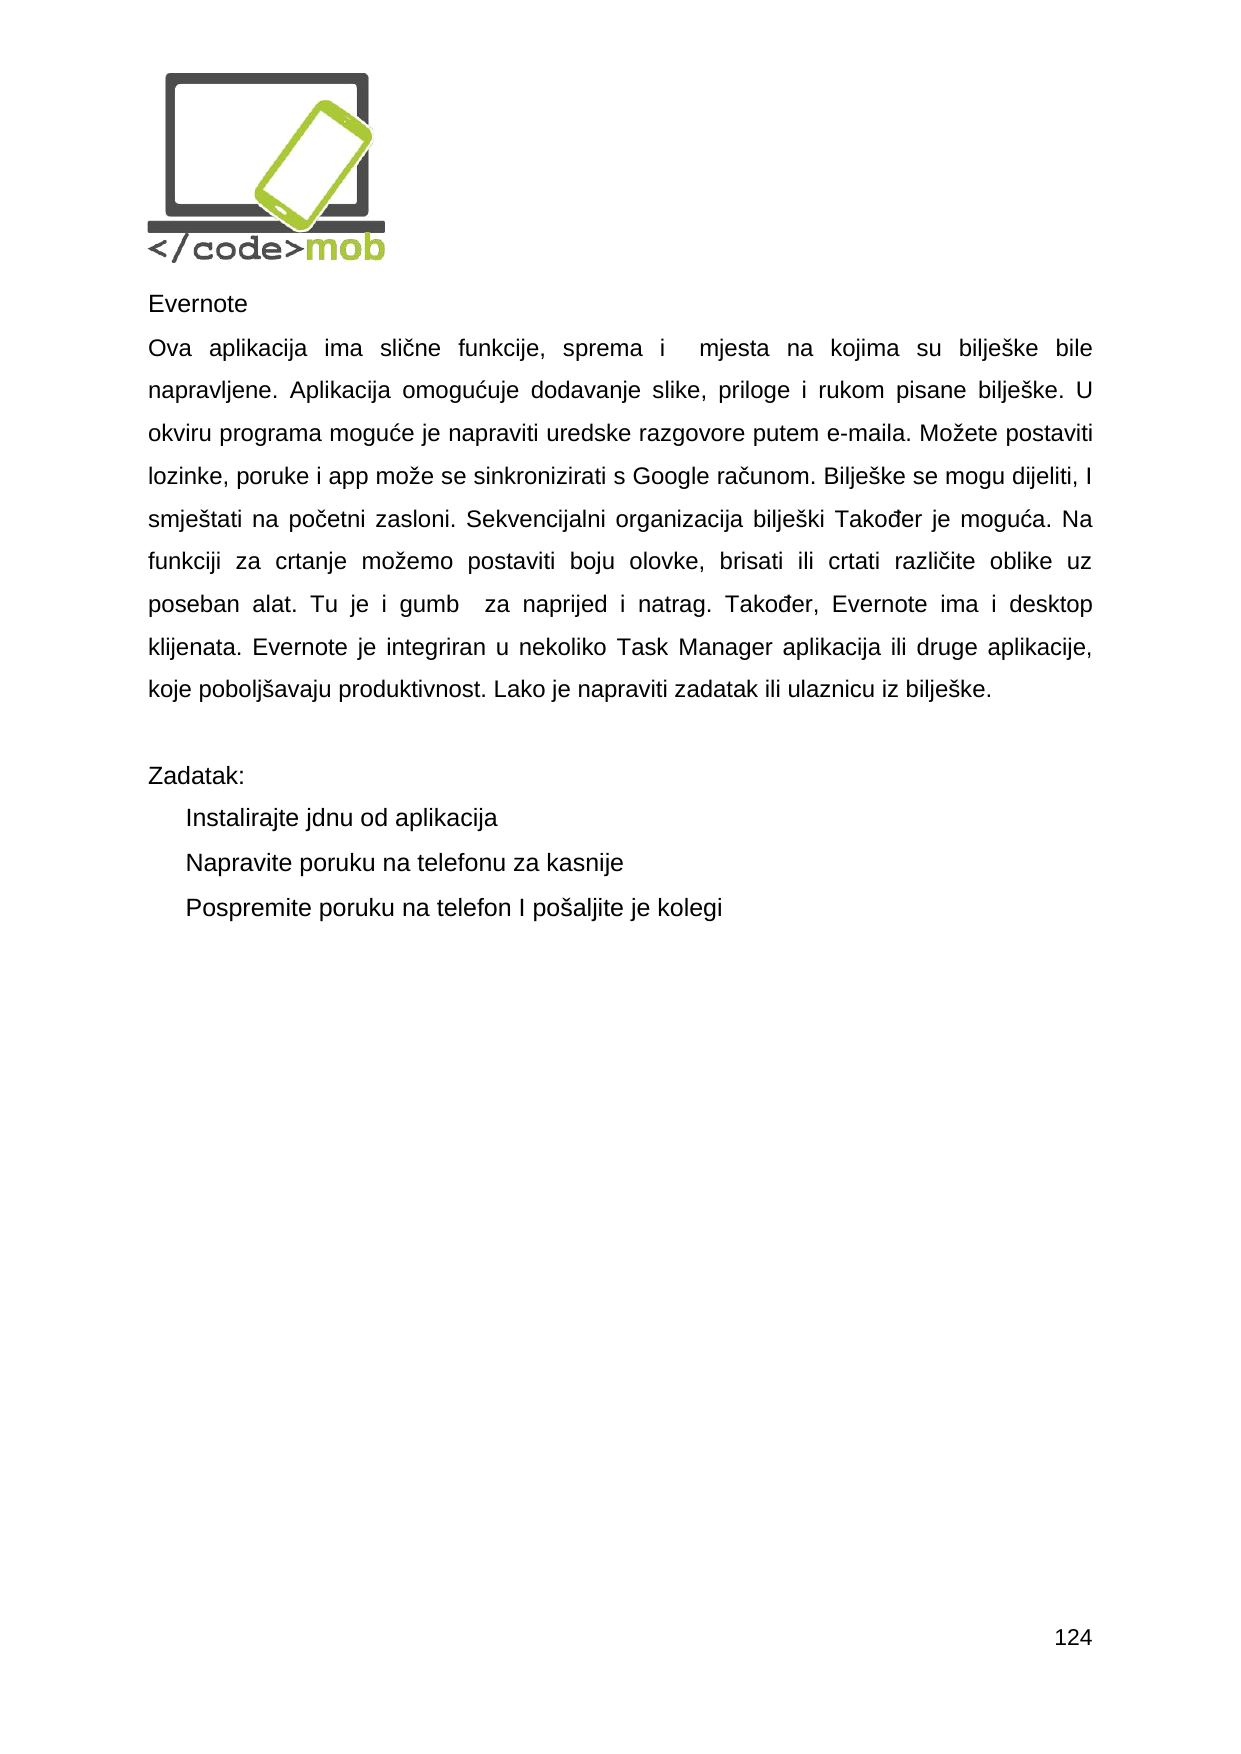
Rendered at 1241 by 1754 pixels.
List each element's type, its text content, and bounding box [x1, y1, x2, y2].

text 124 [1054, 1624, 1094, 1651]
text Instalirajte jdnu od aplikacija [185, 803, 1094, 832]
picture [147, 73, 385, 263]
text Zadatak: [148, 761, 1094, 789]
text Pospremite poruku na telefon I pošaljite je kolegi [185, 893, 1094, 921]
text Ova aplikacija ima slične funkcije, sprema i mjesta na kojima su bilješke bile napravljene. Aplikacija omogućuje dodavanje slike, priloge i rukom pisane bilješke. U okviru programa moguće je napraviti uredske razgovore putem e-maila. Možete postaviti lozinke, poruke i app može se sinkronizirati s Google računom. Bilješke se mogu dijeliti, I smještati na početni zasloni. Sekvencijalni organizacija bilješki Također je moguća. Na funkciji za crtanje možemo postaviti boju olovke, brisati ili crtati različite oblike uz poseban alat. Tu je i gumb za naprijed i natrag. Također, Evernote ima i desktop klijenata. Evernote je integriran u nekoliko Task Manager aplikacija ili druge aplikacije, koje poboljšavaju produktivnost. Lako je napraviti zadatak ili ulaznicu iz bilješke. [148, 334, 1094, 703]
text Napravite poruku na telefonu za kasnije [185, 848, 1094, 877]
text Evernote [148, 289, 1094, 318]
